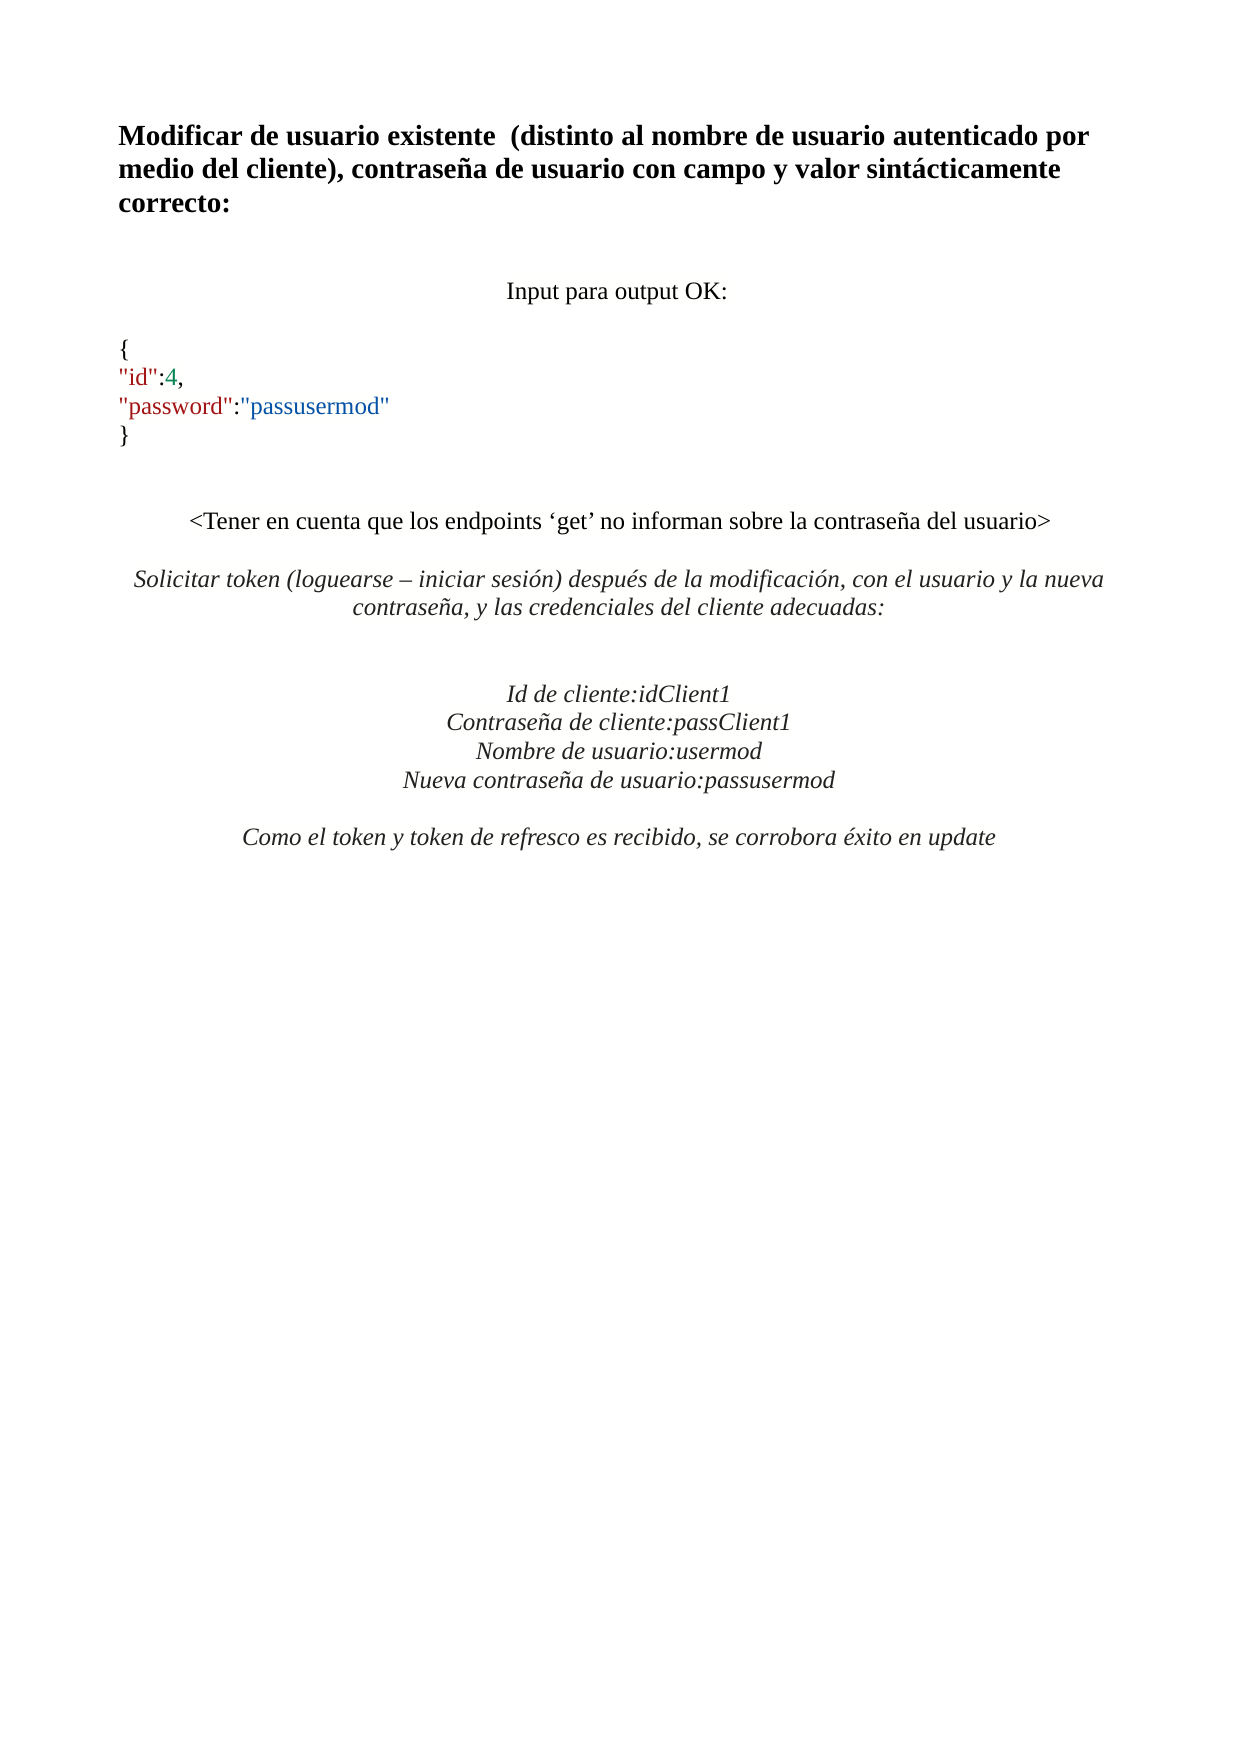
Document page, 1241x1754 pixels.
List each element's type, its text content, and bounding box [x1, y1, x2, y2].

text "id":4, [118, 362, 1122, 391]
text } [118, 420, 1122, 449]
text Modificar de usuario existente (distinto al nombre de usuario autenticado por medio del cliente), contraseña de usuario con campo y valor sintácticamente correcto: [118, 118, 1122, 219]
text <Tener en cuenta que los endpoints ‘get’ no informan sobre la contraseña del usuario> [118, 506, 1122, 535]
text "password":"passusermod" [118, 391, 1122, 420]
text { [118, 334, 1122, 362]
text Nueva contraseña de usuario:passusermod [118, 765, 1122, 794]
text Input para output OK: [118, 276, 1122, 305]
text Id de cliente:idClient1 [118, 679, 1122, 707]
text Nombre de usuario:usermod [118, 736, 1122, 765]
text Contraseña de cliente:passClient1 [118, 707, 1122, 736]
text Solicitar token (loguearse – iniciar sesión) después de la modificación, con el usuario y la nueva contraseña, y las credenciales del cliente adecuadas: [118, 564, 1122, 621]
text Como el token y token de refresco es recibido, se corrobora éxito en update [118, 822, 1122, 851]
